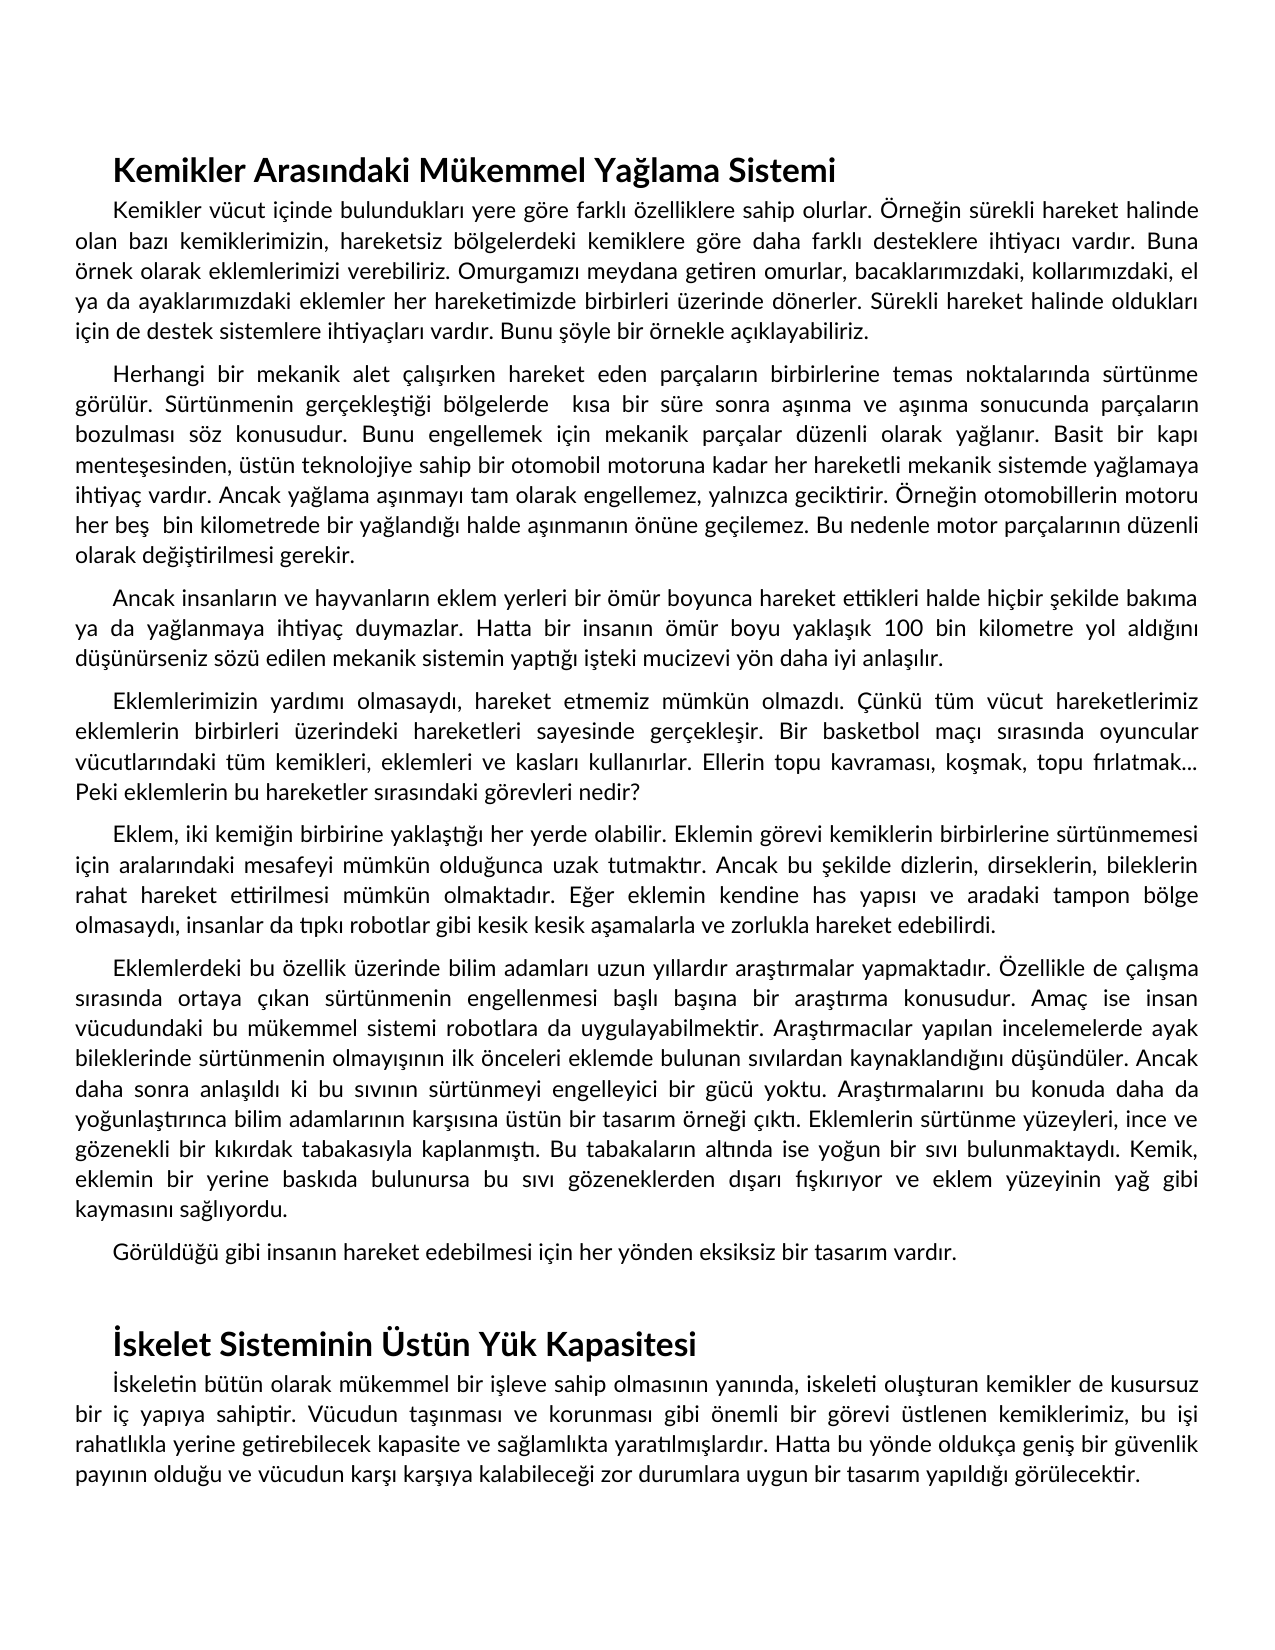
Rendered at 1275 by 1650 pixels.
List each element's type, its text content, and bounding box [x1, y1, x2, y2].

text Herhangi bir mekanik alet çalışırken hareket eden parçaların birbirlerine temas noktalarında sürtünme görülür. Sürtünmenin gerçekleştiği bölgelerde kısa bir süre sonra aşınma ve aşınma sonucunda parçaların bozulması söz konusudur. Bunu engellemek için mekanik parçalar düzenli olarak yağlanır. Basit bir kapı menteşesinden, üstün teknolojiye sahip bir otomobil motoruna kadar her hareketli mekanik sistemde yağlamaya ihtiyaç vardır. Ancak yağlama aşınmayı tam olarak engellemez, yalnızca geciktirir. Örneğin otomobillerin motoru her beş bin kilometrede bir yağlandığı halde aşınmanın önüne geçilemez. Bu nedenle motor parçalarının düzenli olarak değiştirilmesi gerekir. [75, 360, 1200, 568]
text Eklemlerimizin yardımı olmasaydı, hareket etmemiz mümkün olmazdı. Çünkü tüm vücut hareketlerimiz eklemlerin birbirleri üzerindeki hareketleri sayesinde gerçekleşir. Bir basketbol maçı sırasında oyuncular vücutlarındaki tüm kemikleri, eklemleri ve kasları kullanırlar. Ellerin topu kavraması, koşmak, topu fırlatmak... Peki eklemlerin bu hareketler sırasındaki görevleri nedir? [75, 687, 1200, 805]
text Eklem, iki kemiğin birbirine yaklaştığı her yerde olabilir. Eklemin görevi kemiklerin birbirlerine sürtünmemesi için aralarındaki mesafeyi mümkün olduğunca uzak tutmaktır. Ancak bu şekilde dizlerin, dirseklerin, bileklerin rahat hareket ettirilmesi mümkün olmaktadır. Eğer eklemin kendine has yapısı ve aradaki tampon bölge olmasaydı, insanlar da tıpkı robotlar gibi kesik kesik aşamalarla ve zorlukla hareket edebilirdi. [75, 820, 1200, 938]
text Görüldüğü gibi insanın hareket edebilmesi için her yönden eksiksiz bir tasarım vardır. [75, 1238, 1200, 1265]
text Ancak insanların ve hayvanların eklem yerleri bir ömür boyunca hareket ettikleri halde hiçbir şekilde bakıma ya da yağlanmaya ihtiyaç duymazlar. Hatta bir insanın ömür boyu yaklaşık 100 bin kilometre yol aldığını düşünürseniz sözü edilen mekanik sistemin yaptığı işteki mucizevi yön daha iyi anlaşılır. [75, 584, 1200, 672]
text Eklemlerdeki bu özellik üzerinde bilim adamları uzun yıllardır araştırmalar yapmaktadır. Özellikle de çalışma sırasında ortaya çıkan sürtünmenin engellenmesi başlı başına bir araştırma konusudur. Amaç ise insan vücudundaki bu mükemmel sistemi robotlara da uygulayabilmektir. Araştırmacılar yapılan incelemelerde ayak bileklerinde sürtünmenin olmayışının ilk önceleri eklemde bulunan sıvılardan kaynaklandığını düşündüler. Ancak daha sonra anlaşıldı ki bu sıvının sürtünmeyi engelleyici bir gücü yoktu. Araştırmalarını bu konuda daha da yoğunlaştırınca bilim adamlarının karşısına üstün bir tasarım örneği çıktı. Eklemlerin sürtünme yüzeyleri, ince ve gözenekli bir kıkırdak tabakasıyla kaplanmıştı. Bu tabakaların altında ise yoğun bir sıvı bulunmaktaydı. Kemik, eklemin bir yerine baskıda bulunursa bu sıvı gözeneklerden dışarı fışkırıyor ve eklem yüzeyinin yağ gibi kaymasını sağlıyordu. [75, 953, 1200, 1223]
subtitle Kemikler Arasındaki Mükemmel Yağlama Sistemi [112, 150, 1200, 190]
text İskeletin bütün olarak mükemmel bir işleve sahip olmasının yanında, iskeleti oluşturan kemikler de kusursuz bir iç yapıya sahiptir. Vücudun taşınması ve korunması gibi önemli bir görevi üstlenen kemiklerimiz, bu işi rahatlıkla yerine getirebilecek kapasite ve sağlamlıkta yaratılmışlardır. Hatta bu yönde oldukça geniş bir güvenlik payının olduğu ve vücudun karşı karşıya kalabileceği zor durumlara uygun bir tasarım yapıldığı görülecektir. [75, 1369, 1200, 1488]
subtitle İskelet Sisteminin Üstün Yük Kapasitesi [112, 1323, 1200, 1363]
text Kemikler vücut içinde bulundukları yere göre farklı özelliklere sahip olurlar. Örneğin sürekli hareket halinde olan bazı kemiklerimizin, hareketsiz bölgelerdeki kemiklere göre daha farklı desteklere ihtiyacı vardır. Buna örnek olarak eklemlerimizi verebiliriz. Omurgamızı meydana getiren omurlar, bacaklarımızdaki, kollarımızdaki, el ya da ayaklarımızdaki eklemler her hareketimizde birbirleri üzerinde dönerler. Sürekli hareket halinde oldukları için de destek sistemlere ihtiyaçları vardır. Bunu şöyle bir örnekle açıklayabiliriz. [75, 196, 1200, 344]
